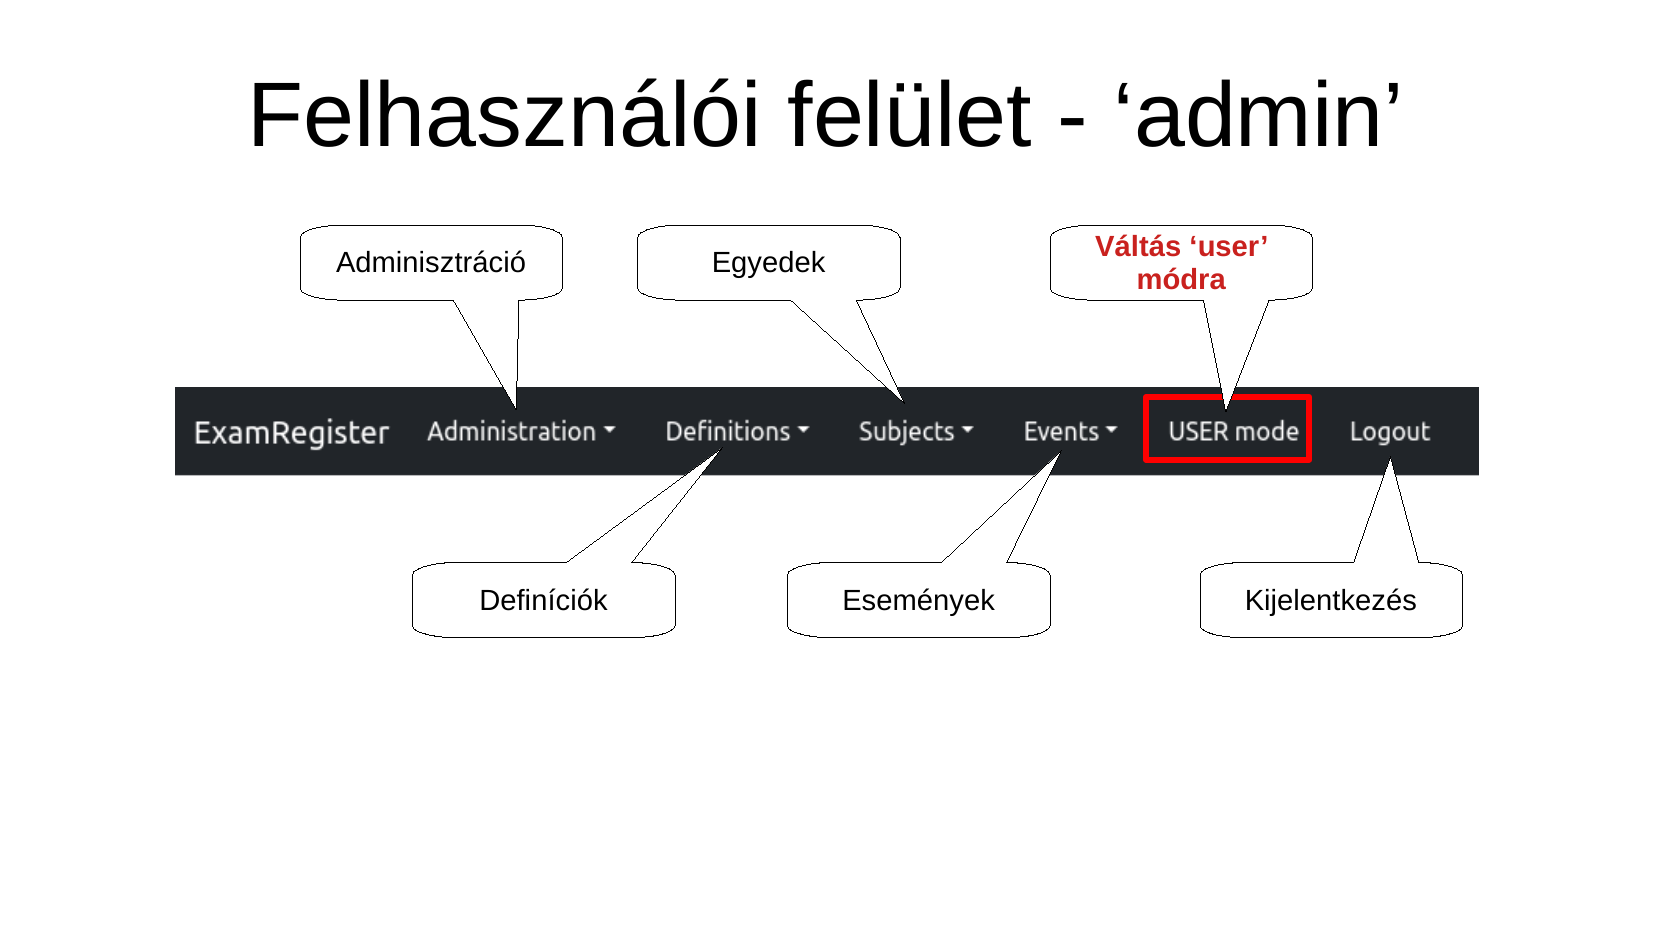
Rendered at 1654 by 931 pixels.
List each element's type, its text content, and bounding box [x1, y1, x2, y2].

text_box Váltás ‘user’ módra [1050, 225, 1313, 412]
text_box Egyedek [637, 225, 905, 404]
text_box Adminisztráció [300, 225, 563, 410]
picture [1149, 400, 1306, 457]
text_box Események [787, 450, 1062, 638]
text_box Kijelentkezés [1200, 456, 1463, 638]
title Felhasználói felület - ‘admin’ [82, 37, 1571, 193]
picture [175, 387, 1479, 485]
text_box Definíciók [412, 447, 723, 638]
